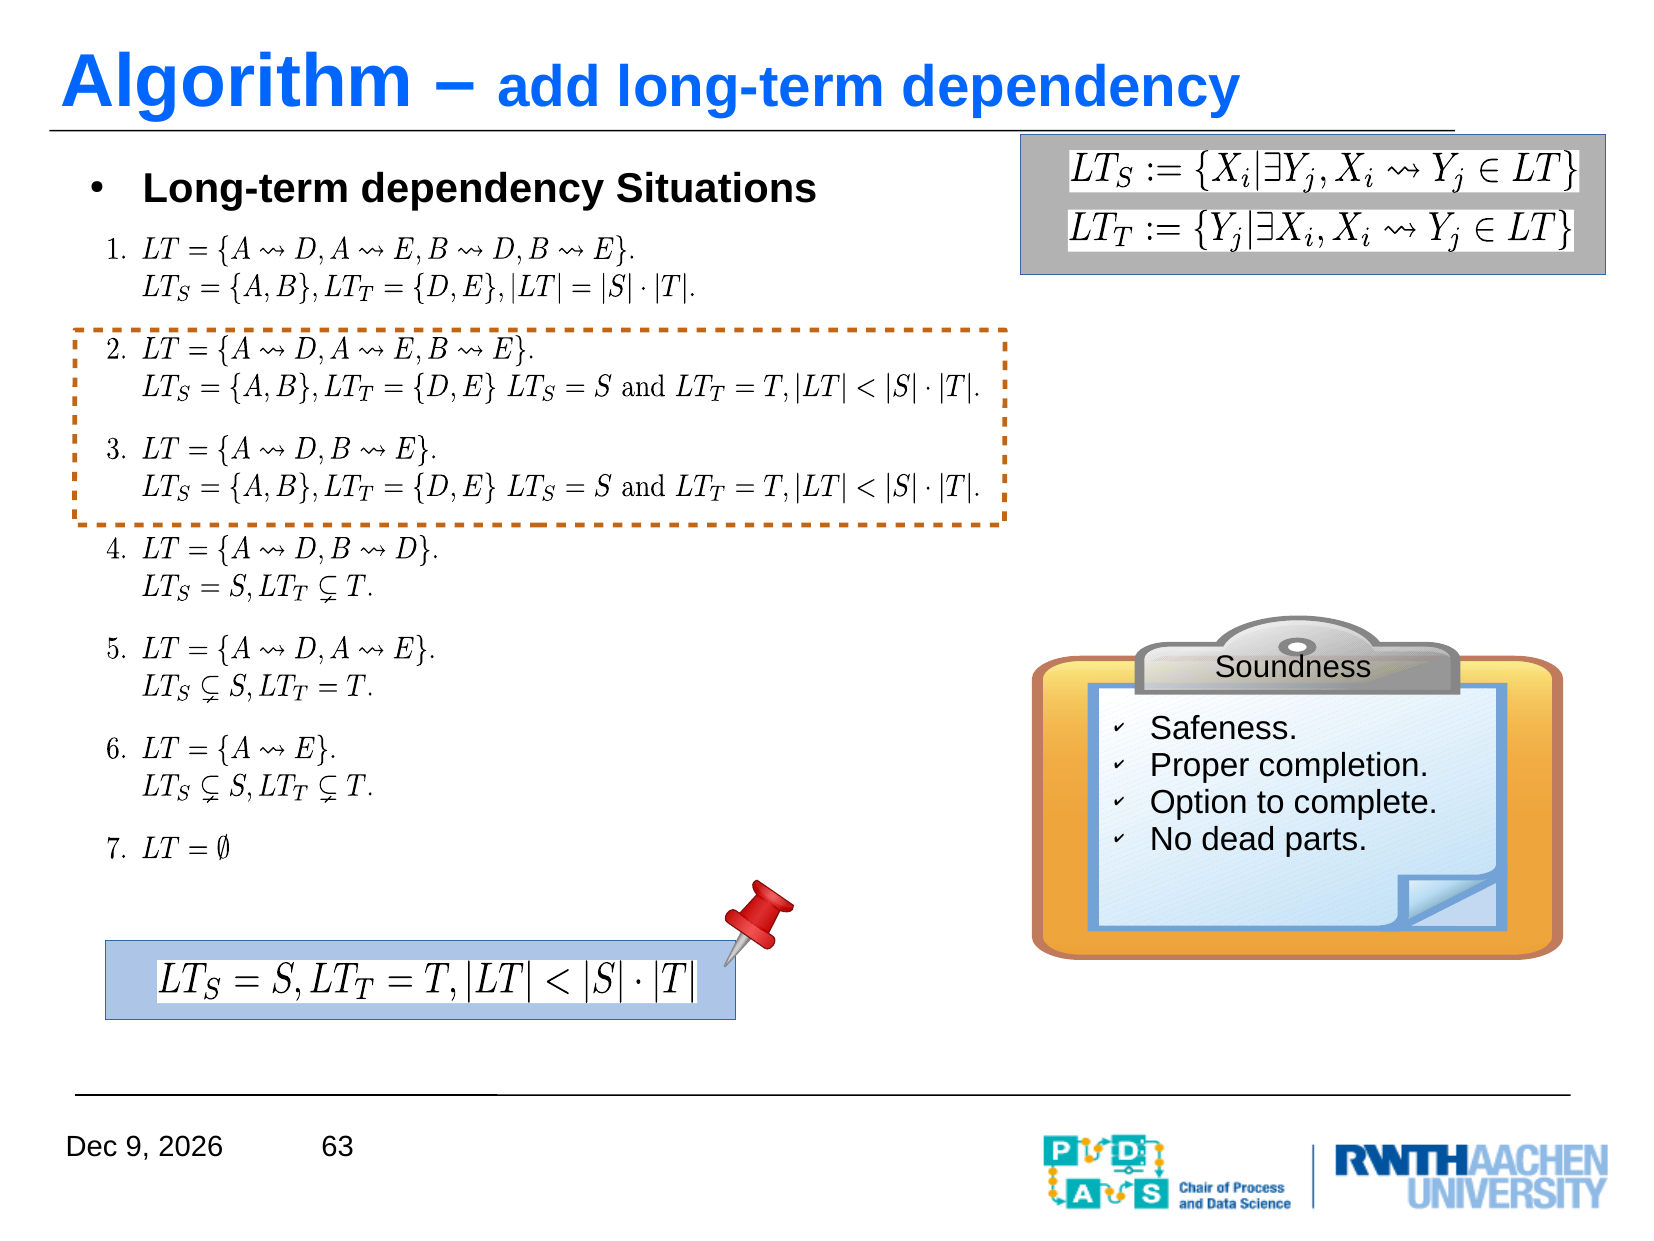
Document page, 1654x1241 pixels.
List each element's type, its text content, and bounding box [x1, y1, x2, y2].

text_box Safeness. Proper completion. Option to complete. No dead parts. [1099, 701, 1483, 1021]
title Algorithm – add long-term dependency [60, 30, 1549, 131]
picture [915, 600, 1654, 975]
list Long-term dependency Situations [71, 165, 1006, 1021]
text_box Soundness [1200, 641, 1426, 702]
text_box [105, 940, 736, 1020]
text_box [106, 235, 981, 861]
text_box [1020, 134, 1606, 275]
picture [707, 872, 811, 976]
picture [1005, 1090, 1647, 1241]
